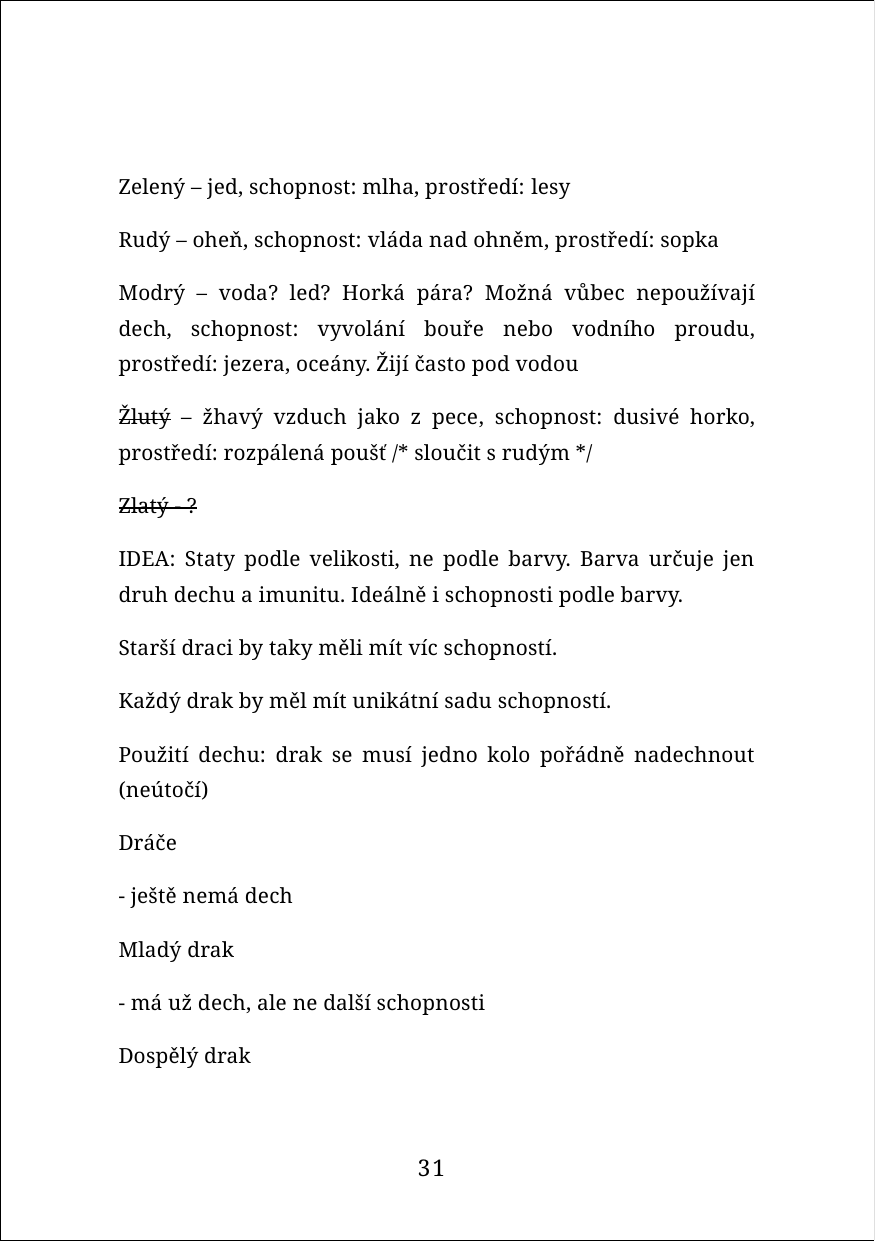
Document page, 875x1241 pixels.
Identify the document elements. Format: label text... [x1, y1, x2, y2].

text IDEA: Staty podle velikosti, ne podle barvy. Barva určuje jen druh dechu a imunitu. Ideálně i schopnosti podle barvy. [118, 544, 756, 608]
text Zlatý - ? [118, 491, 756, 520]
text Každý drak by měl mít unikátní sadu schopností. [118, 686, 756, 715]
text Modrý – voda? led? Horká pára? Možná vůbec nepoužívají dech, schopnost: vyvolání bouře nebo vodního proudu, prostředí: jezera, oceány. Žijí často pod vodou [118, 278, 756, 378]
text Dospělý drak [118, 1041, 756, 1070]
text Zelený – jed, schopnost: mlha, prostředí: lesy [118, 172, 756, 200]
text Starší draci by taky měli mít víc schopností. [118, 633, 756, 662]
text - má už dech, ale ne další schopnosti [118, 988, 756, 1017]
text Žlutý – žhavý vzduch jako z pece, schopnost: dusivé horko, prostředí: rozpálená poušť /* sloučit s rudým */ [118, 402, 756, 466]
text Mladý drak [118, 935, 756, 963]
text - ještě nemá dech [118, 882, 756, 910]
text Použití dechu: drak se musí jedno kolo pořádně nadechnout (neútočí) [118, 740, 756, 804]
text Rudý – oheň, schopnost: vláda nad ohněm, prostředí: sopka [118, 225, 756, 253]
text Dráče [118, 828, 756, 857]
